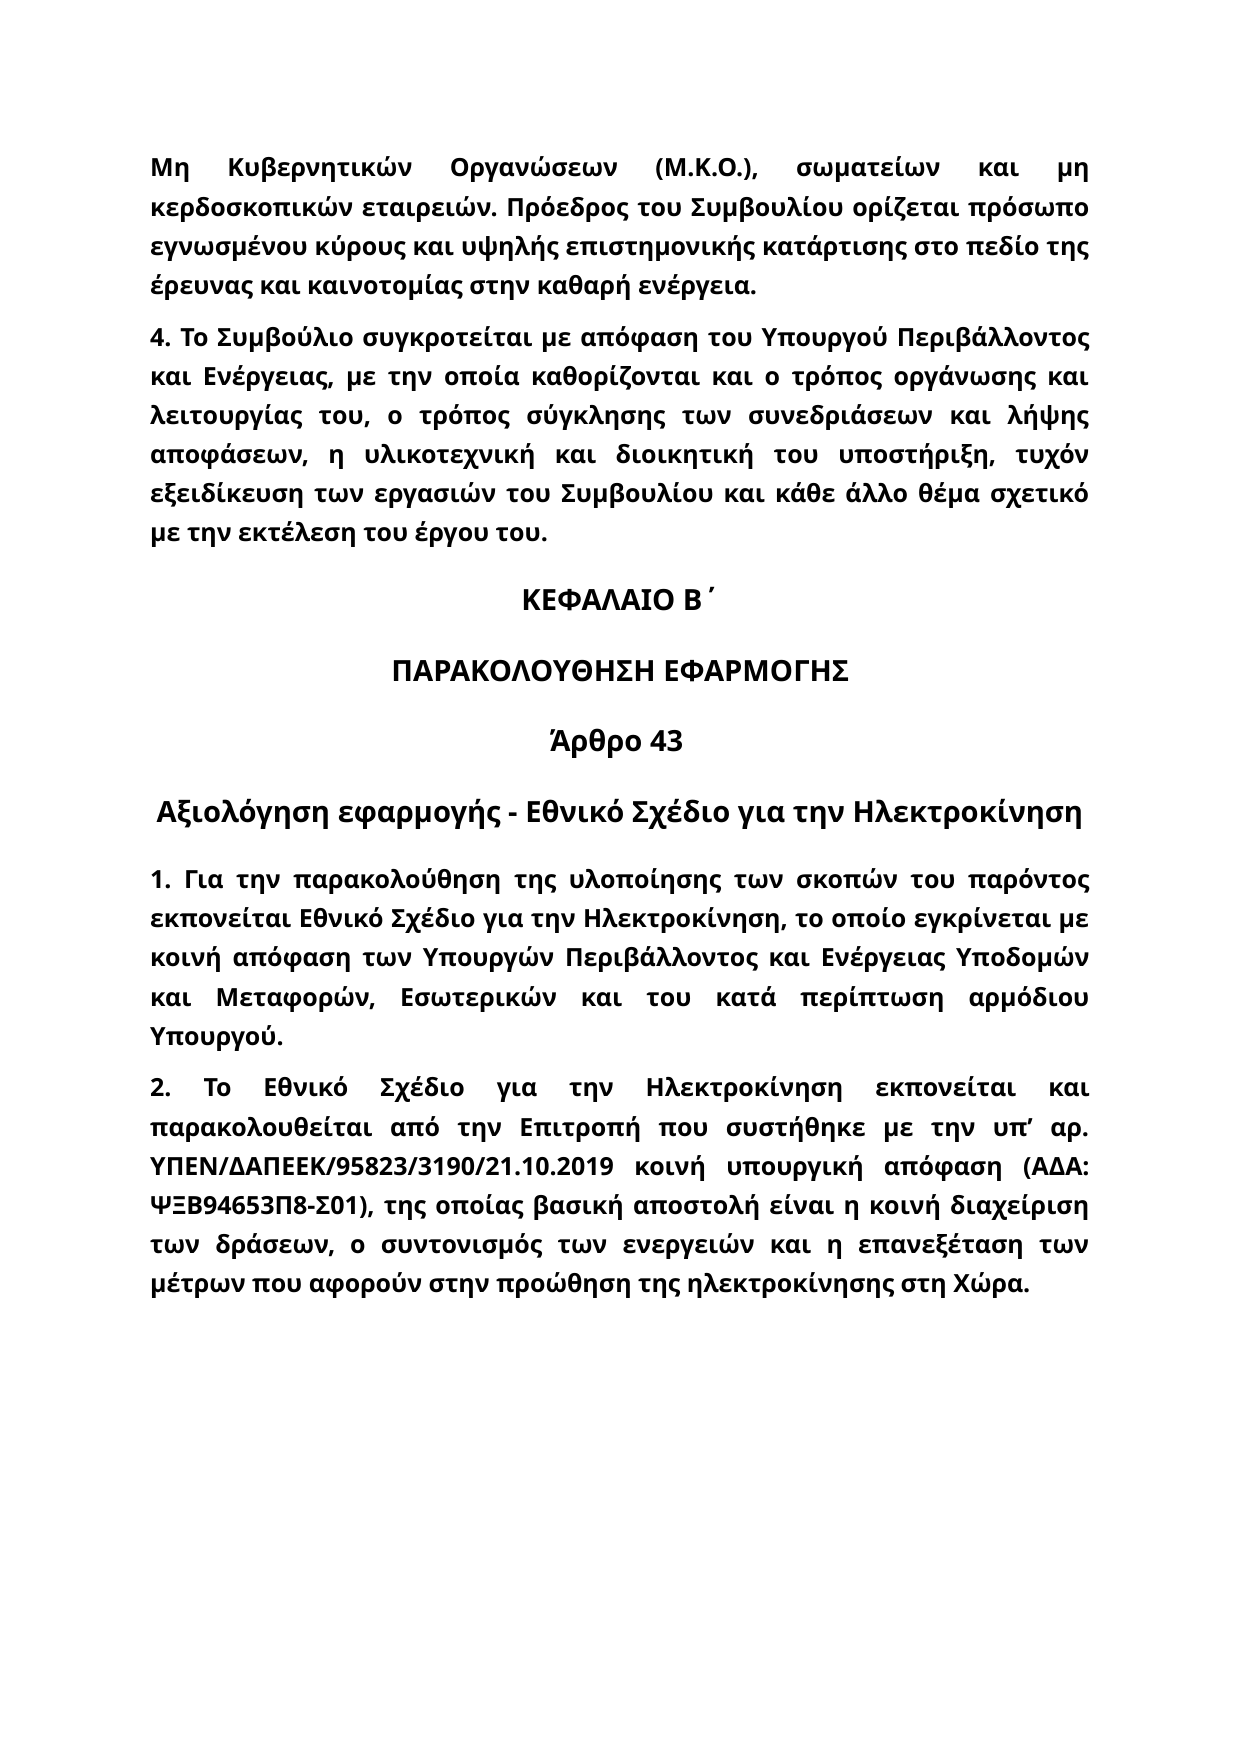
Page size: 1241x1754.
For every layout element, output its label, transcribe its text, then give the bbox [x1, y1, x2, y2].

subtitle Αξιολόγηση εφαρμογής - Εθνικό Σχέδιο για την Ηλεκτροκίνηση [150, 791, 1090, 831]
subtitle ΚΕΦΑΛΑΙΟ Β΄ [150, 579, 1090, 619]
text Μη Κυβερνητικών Οργανώσεων (Μ.Κ.Ο.), σωματείων και μη κερδοσκοπικών εταιρειών. Πρόεδρος του Συμβουλίου ορίζεται πρόσωπο εγνωσμένου κύρους και υψηλής επιστημονικής κατάρτισης στο πεδίο της έρευνας και καινοτομίας στην καθαρή ενέργεια. [150, 150, 1090, 302]
text 2. Το Εθνικό Σχέδιο για την Ηλεκτροκίνηση εκπονείται και παρακολουθείται από την Επιτροπή που συστήθηκε με την υπ’ αρ. ΥΠΕΝ/ΔΑΠΕΕΚ/95823/3190/21.10.2019 κοινή υπουργική απόφαση (ΑΔΑ: ΨΞΒ94653Π8-Σ01), της οποίας βασική αποστολή είναι η κοινή διαχείριση των δράσεων, ο συντονισμός των ενεργειών και η επανεξέταση των μέτρων που αφορούν στην προώθηση της ηλεκτροκίνησης στη Χώρα. [150, 1070, 1090, 1300]
subtitle Άρθρο 43 [150, 720, 1090, 760]
text 1. Για την παρακολούθηση της υλοποίησης των σκοπών του παρόντος εκπονείται Εθνικό Σχέδιο για την Ηλεκτροκίνηση, το οποίο εγκρίνεται με κοινή απόφαση των Υπουργών Περιβάλλοντος και Ενέργειας Υποδομών και Μεταφορών, Εσωτερικών και του κατά περίπτωση αρμόδιου Υπουργού. [150, 862, 1090, 1052]
subtitle ΠΑΡΑΚΟΛΟΥΘΗΣΗ ΕΦΑΡΜΟΓΗΣ [150, 650, 1090, 689]
text 4. Το Συμβούλιο συγκροτείται με απόφαση του Υπουργού Περιβάλλοντος και Ενέργειας, με την οποία καθορίζονται και ο τρόπος οργάνωσης και λειτουργίας του, ο τρόπος σύγκλησης των συνεδριάσεων και λήψης αποφάσεων, η υλικοτεχνική και διοικητική του υποστήριξη, τυχόν εξειδίκευση των εργασιών του Συμβουλίου και κάθε άλλο θέμα σχετικό με την εκτέλεση του έργου του. [150, 319, 1090, 549]
